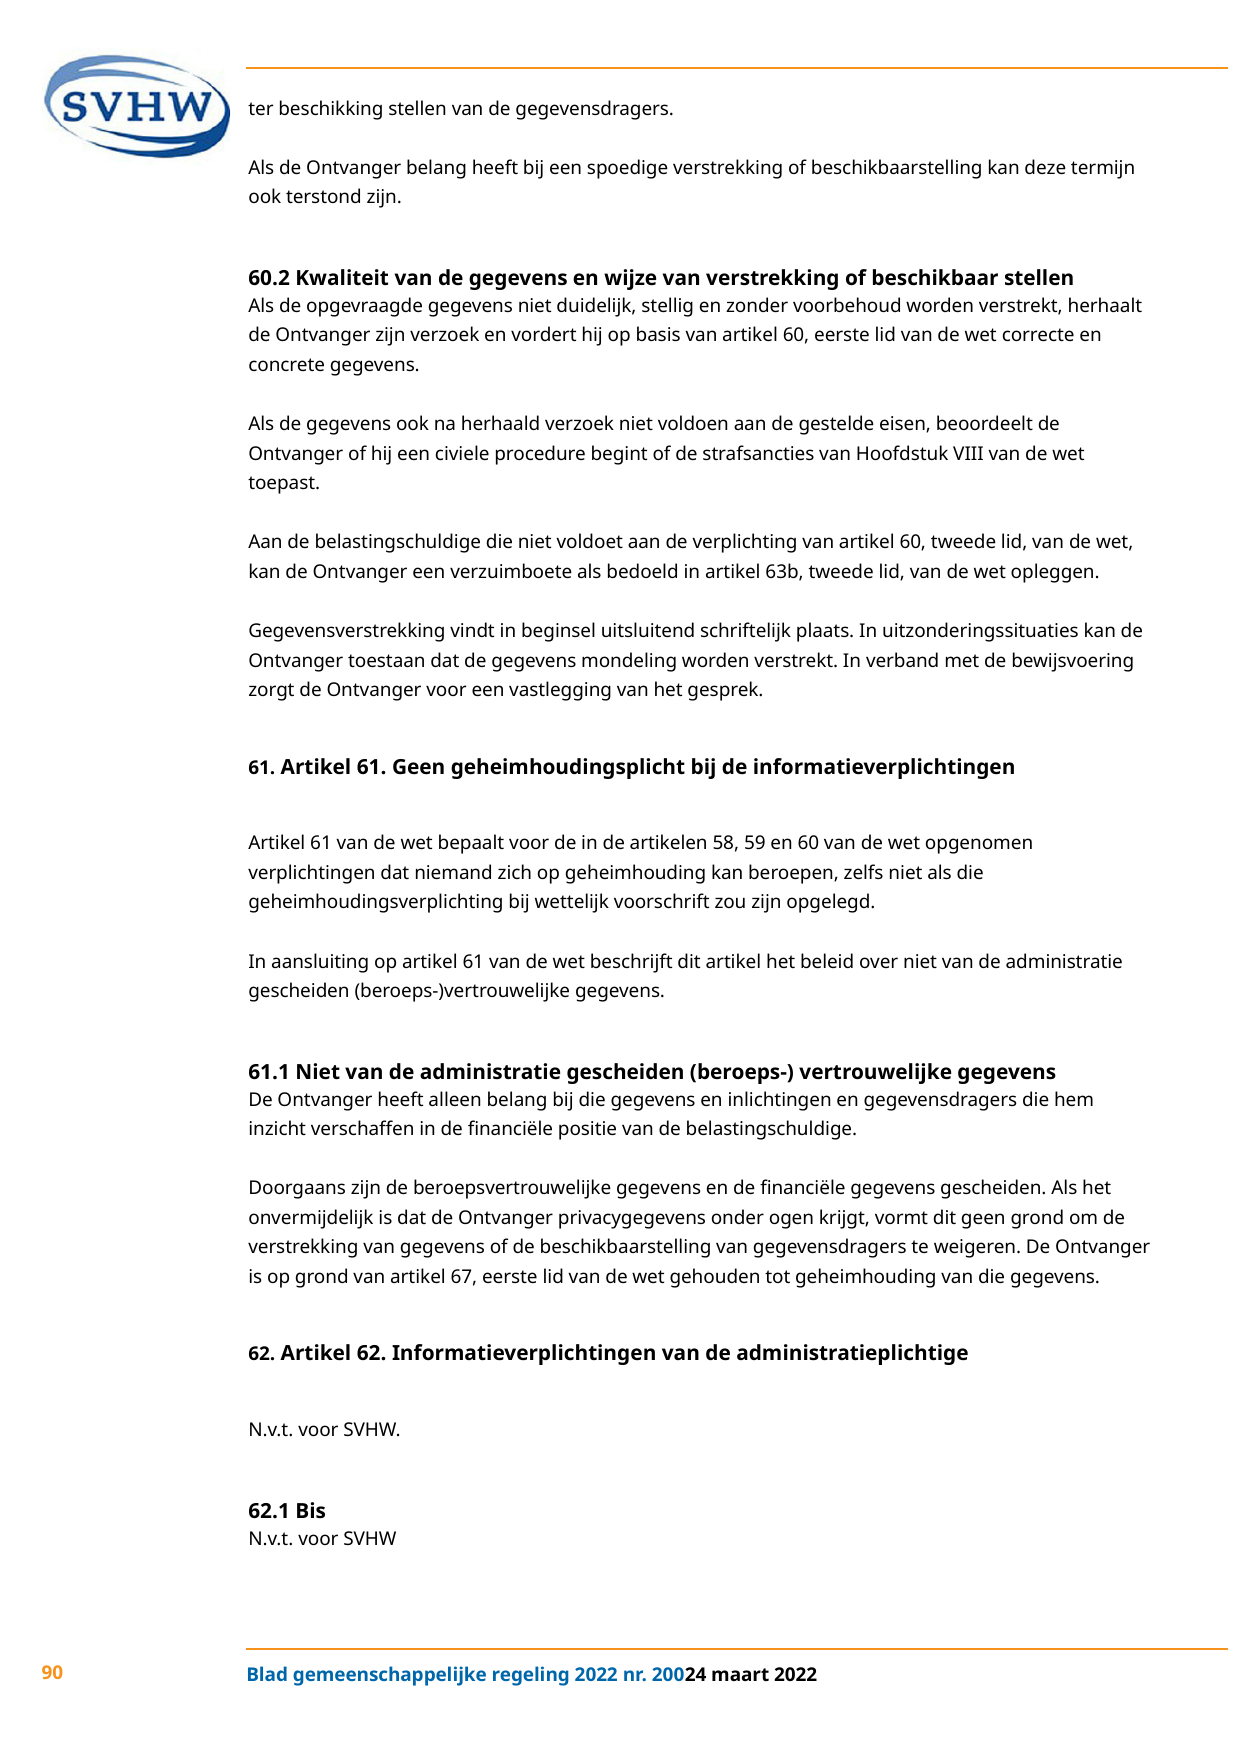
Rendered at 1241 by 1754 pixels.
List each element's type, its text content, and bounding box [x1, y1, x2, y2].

text 62.1 Bis [248, 1496, 1152, 1525]
text 60.2 Kwaliteit van de gegevens en wijze van verstrekking of beschikbaar stellen [248, 263, 1152, 292]
text 62. Artikel 62. Informatieverplichtingen van de administratieplichtige [248, 1338, 1152, 1367]
text Als de opgevraagde gegevens niet duidelijk, stellig en zonder voorbehoud worden verstrekt, herhaalt de Ontvanger zijn verzoek en vordert hij op basis van artikel 60, eerste lid van de wet correcte en concrete gegevens. [248, 292, 1152, 377]
text Doorgaans zijn de beroepsvertrouwelijke gegevens en de financiële gegevens gescheiden. Als het onvermijdelijk is dat de Ontvanger privacygegevens onder ogen krijgt, vormt dit geen grond om de verstrekking van gegevens of de beschikbaarstelling van gegevensdragers te weigeren. De Ontvanger is op grond van artikel 67, eerste lid van de wet gehouden tot geheimhouding van die gegevens. [248, 1174, 1152, 1289]
text Aan de belastingschuldige die niet voldoet aan de verplichting van artikel 60, tweede lid, van de wet, kan de Ontvanger een verzuimboete als bedoeld in artikel 63b, tweede lid, van de wet opleggen. [248, 529, 1152, 584]
text De Ontvanger heeft alleen belang bij die gegevens en inlichtingen en gegevensdragers die hem inzicht verschaffen in de financiële positie van de belastingschuldige. [248, 1086, 1152, 1141]
text ter beschikking stellen van de gegevensdragers. [248, 95, 1152, 121]
text In aansluiting op artikel 61 van de wet beschrijft dit artikel het beleid over niet van de administratie gescheiden (beroeps-)vertrouwelijke gegevens. [248, 948, 1152, 1003]
text Gegevensverstrekking vindt in beginsel uitsluitend schriftelijk plaats. In uitzonderingssituaties kan de Ontvanger toestaan dat de gegevens mondeling worden verstrekt. In verband met de bewijsvoering zorgt de Ontvanger voor een vastlegging van het gesprek. [248, 617, 1152, 702]
text 61.1 Niet van de administratie gescheiden (beroeps-) vertrouwelijke gegevens [248, 1057, 1152, 1086]
text 61. Artikel 61. Geen geheimhoudingsplicht bij de informatieverplichtingen [248, 752, 1152, 780]
text Als de Ontvanger belang heeft bij een spoedige verstrekking of beschikbaarstelling kan deze termijn ook terstond zijn. [248, 154, 1152, 209]
picture [41, 47, 231, 172]
text Als de gegevens ook na herhaald verzoek niet voldoen aan de gestelde eisen, beoordeelt de Ontvanger of hij een civiele procedure begint of de strafsancties van Hoofdstuk VIII van de wet toepast. [248, 410, 1152, 495]
text N.v.t. voor SVHW. [248, 1416, 1152, 1442]
text N.v.t. voor SVHW [248, 1525, 1152, 1550]
text Artikel 61 van de wet bepaalt voor de in de artikelen 58, 59 en 60 van de wet opgenomen verplichtingen dat niemand zich op geheimhouding kan beroepen, zelfs niet als die geheimhoudingsverplichting bij wettelijk voorschrift zou zijn opgelegd. [248, 829, 1152, 914]
